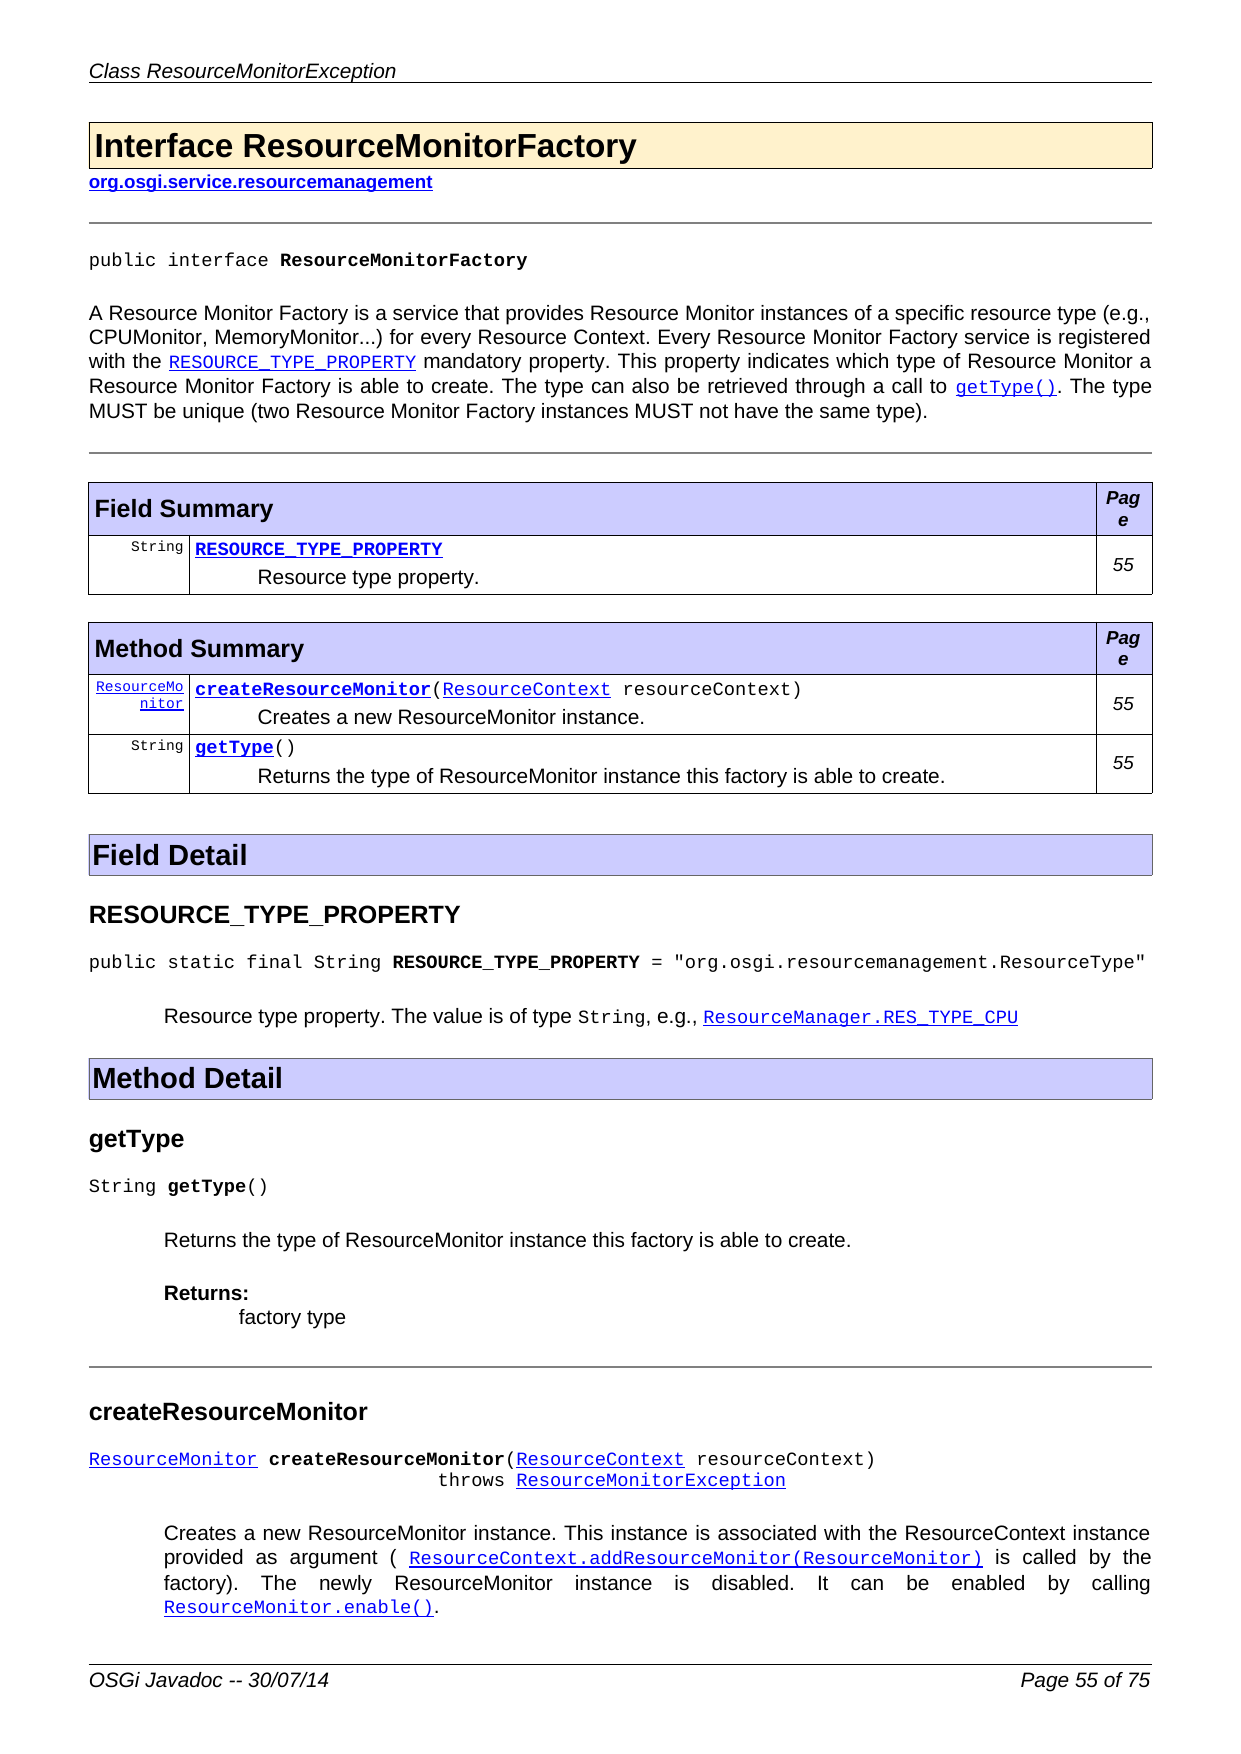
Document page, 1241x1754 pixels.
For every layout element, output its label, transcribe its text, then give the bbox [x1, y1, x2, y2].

table_cell ResourceMonitor [89, 675, 189, 733]
table_cell 55 [1097, 675, 1152, 733]
table_cell 55 [1097, 735, 1152, 792]
subtitle getType [88, 1124, 1152, 1153]
subtitle Interface ResourceMonitorFactory [90, 123, 1152, 168]
subtitle Method Detail [90, 1059, 1152, 1099]
table_header Page [1097, 483, 1152, 535]
table_cell 55 [1097, 536, 1152, 594]
text Returns the type of ResourceMonitor instance this factory is able to create. [163, 1227, 1152, 1251]
text public static final String RESOURCE_TYPE_PROPERTY = "org.osgi.resourcemanagement.ResourceType" [88, 953, 1152, 974]
table_cell RESOURCE_TYPE_PROPERTY Resource type property. [190, 536, 1096, 594]
table_cell String [89, 735, 189, 792]
table_cell String [89, 536, 189, 594]
text Returns: [163, 1281, 1152, 1304]
table_cell createResourceMonitor(ResourceContext resourceContext) Creates a new ResourceMonitor instance. [190, 675, 1096, 733]
text Resource type property. The value is of type String, e.g., ResourceManager.RES_TYPE_CPU [163, 1003, 1152, 1029]
text factory type [238, 1304, 1152, 1328]
text A Resource Monitor Factory is a service that provides Resource Monitor instances of a specific resource type (e.g., CPUMonitor, MemoryMonitor...) for every Resource Context. Every Resource Monitor Factory service is registered with the RESOURCE_TYPE_PROPERTY mandatory property. This property indicates which type of Resource Monitor a Resource Monitor Factory is able to create. The type can also be retrieved through a call to getType(). The type MUST be unique (two Resource Monitor Factory instances MUST not have the same type). [88, 301, 1152, 423]
table_header Method Summary [89, 623, 1096, 674]
table_cell getType() Returns the type of ResourceMonitor instance this factory is able to create. [190, 735, 1096, 792]
subtitle createResourceMonitor [88, 1397, 1152, 1425]
text String getType() [88, 1177, 1152, 1198]
text ResourceMonitor createResourceMonitor(ResourceContext resourceContext) throws ResourceMonitorException [88, 1449, 1152, 1492]
subtitle RESOURCE_TYPE_PROPERTY [88, 900, 1152, 929]
text public interface ResourceMonitorFactory [88, 250, 1152, 272]
text org.osgi.service.resourcemanagement [88, 171, 1152, 193]
table_header Field Summary [89, 483, 1096, 535]
text Creates a new ResourceMonitor instance. This instance is associated with the ResourceContext instance provided as argument ( ResourceContext.addResourceMonitor(ResourceMonitor) is called by the factory). The newly ResourceMonitor instance is disabled. It can be enabled by calling ResourceMonitor.enable(). [163, 1521, 1152, 1619]
subtitle Field Detail [90, 835, 1152, 875]
table_header Page [1097, 623, 1152, 674]
